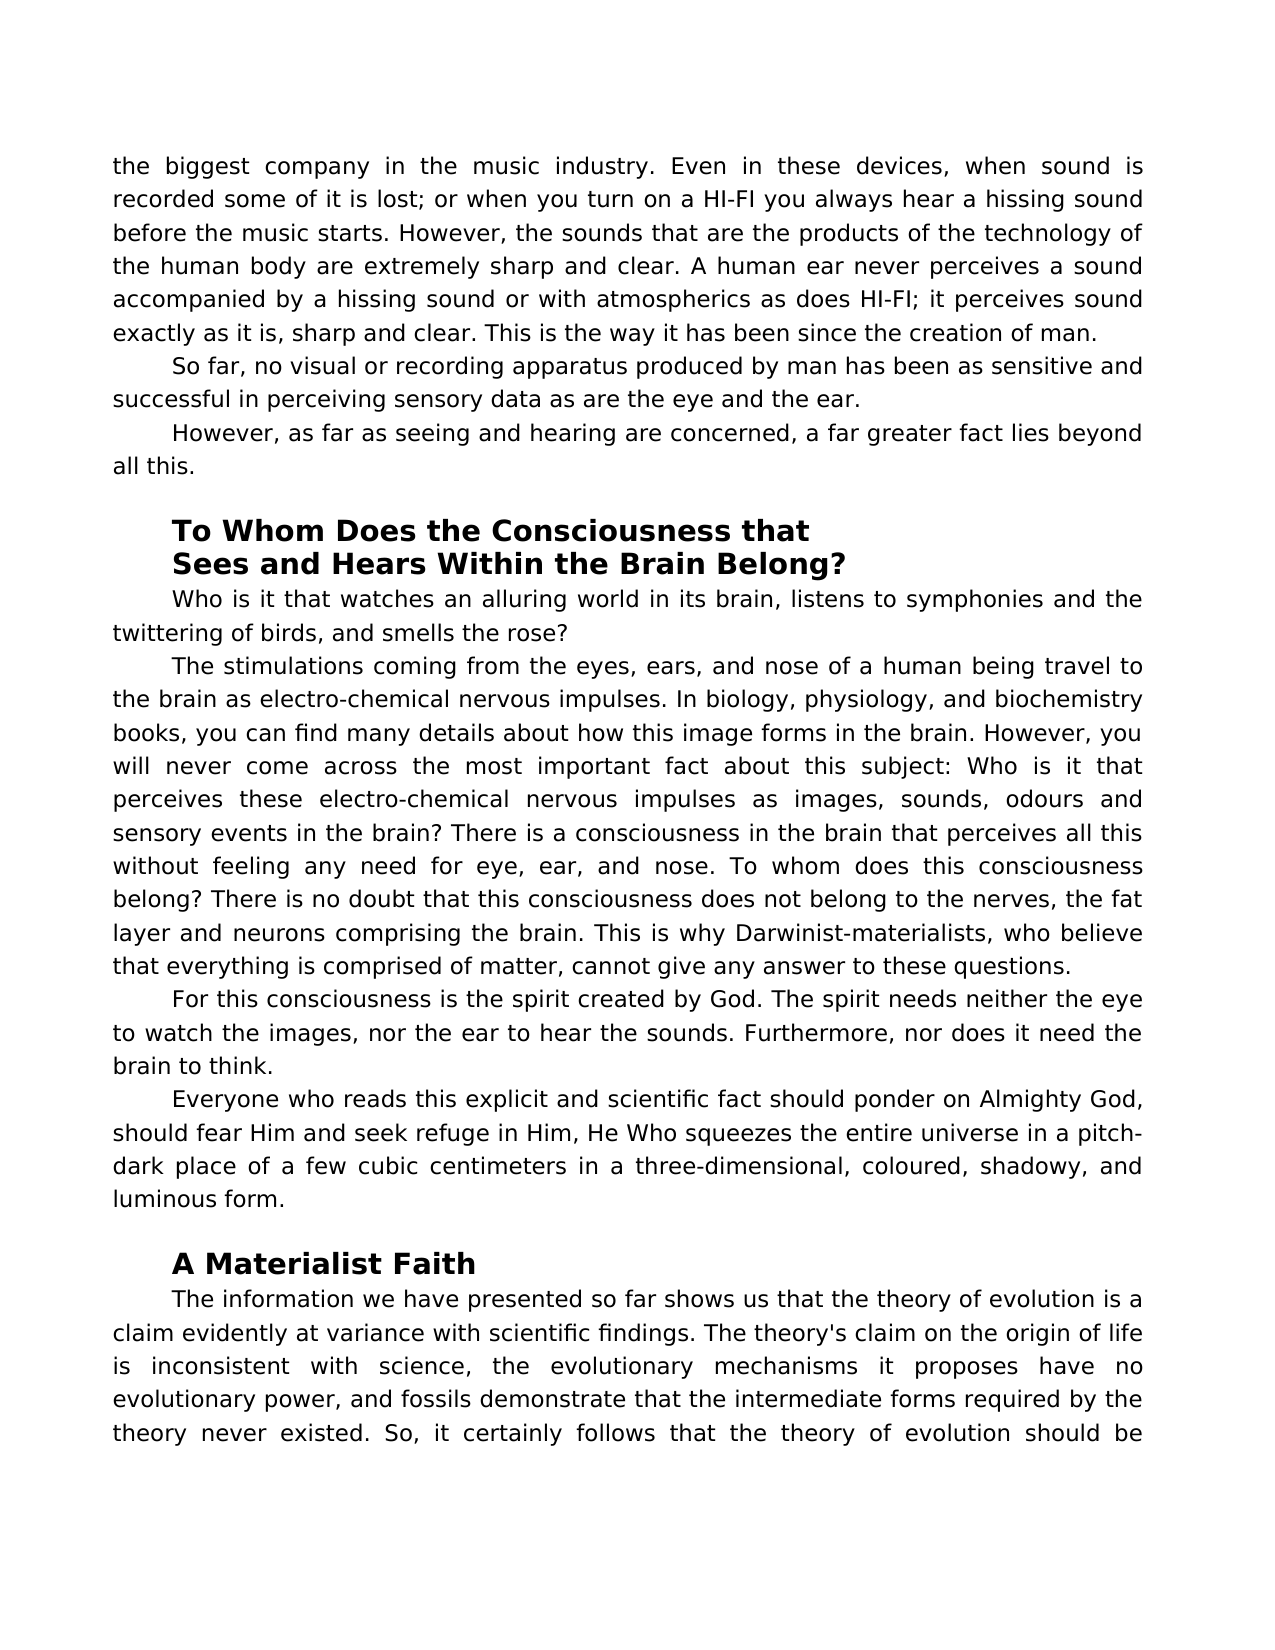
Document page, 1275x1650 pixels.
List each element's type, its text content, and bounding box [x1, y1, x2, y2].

text So far, no visual or recording apparatus produced by man has been as sensitive and successful in perceiving sensory data as are the eye and the ear. [112, 348, 1145, 414]
text Everyone who reads this explicit and scientific fact should ponder on Almighty God, should fear Him and seek refuge in Him, He Who squeezes the entire universe in a pitch-dark place of a few cubic centimeters in a three-dimensional, coloured, shadowy, and luminous form. [112, 1081, 1145, 1214]
text Sees and Hears Within the Brain Belong? [112, 548, 1145, 581]
text However, as far as seeing and hearing are concerned, a far greater fact lies beyond all this. [112, 414, 1145, 481]
text For this consciousness is the spirit created by God. The spirit needs neither the eye to watch the images, nor the ear to hear the sounds. Furthermore, nor does it need the brain to think. [112, 981, 1145, 1081]
text The information we have presented so far shows us that the theory of evolution is a claim evidently at variance with scientific findings. The theory's claim on the origin of life is inconsistent with science, the evolutionary mechanisms it proposes have no evolutionary power, and fossils demonstrate that the intermediate forms required by the theory never existed. So, it certainly follows that the theory of evolution should be [112, 1281, 1145, 1448]
text The stimulations coming from the eyes, ears, and nose of a human being travel to the brain as electro-chemical nervous impulses. In biology, physiology, and biochemistry books, you can find many details about how this image forms in the brain. However, you will never come across the most important fact about this subject: Who is it that perceives these electro-chemical nervous impulses as images, sounds, odours and sensory events in the brain? There is a consciousness in the brain that perceives all this without feeling any need for eye, ear, and nose. To whom does this consciousness belong? There is no doubt that this consciousness does not belong to the nerves, the fat layer and neurons comprising the brain. This is why Darwinist-materialists, who believe that everything is comprised of matter, cannot give any answer to these questions. [112, 648, 1145, 981]
text Who is it that watches an alluring world in its brain, listens to symphonies and the twittering of birds, and smells the rose? [112, 581, 1145, 648]
text To Whom Does the Consciousness that [112, 514, 1145, 548]
text the biggest company in the music industry. Even in these devices, when sound is recorded some of it is lost; or when you turn on a HI-FI you always hear a hissing sound before the music starts. However, the sounds that are the products of the technology of the human body are extremely sharp and clear. A human ear never perceives a sound accompanied by a hissing sound or with atmospherics as does HI-FI; it perceives sound exactly as it is, sharp and clear. This is the way it has been since the creation of man. [112, 148, 1145, 348]
text A Materialist Faith [112, 1248, 1145, 1281]
